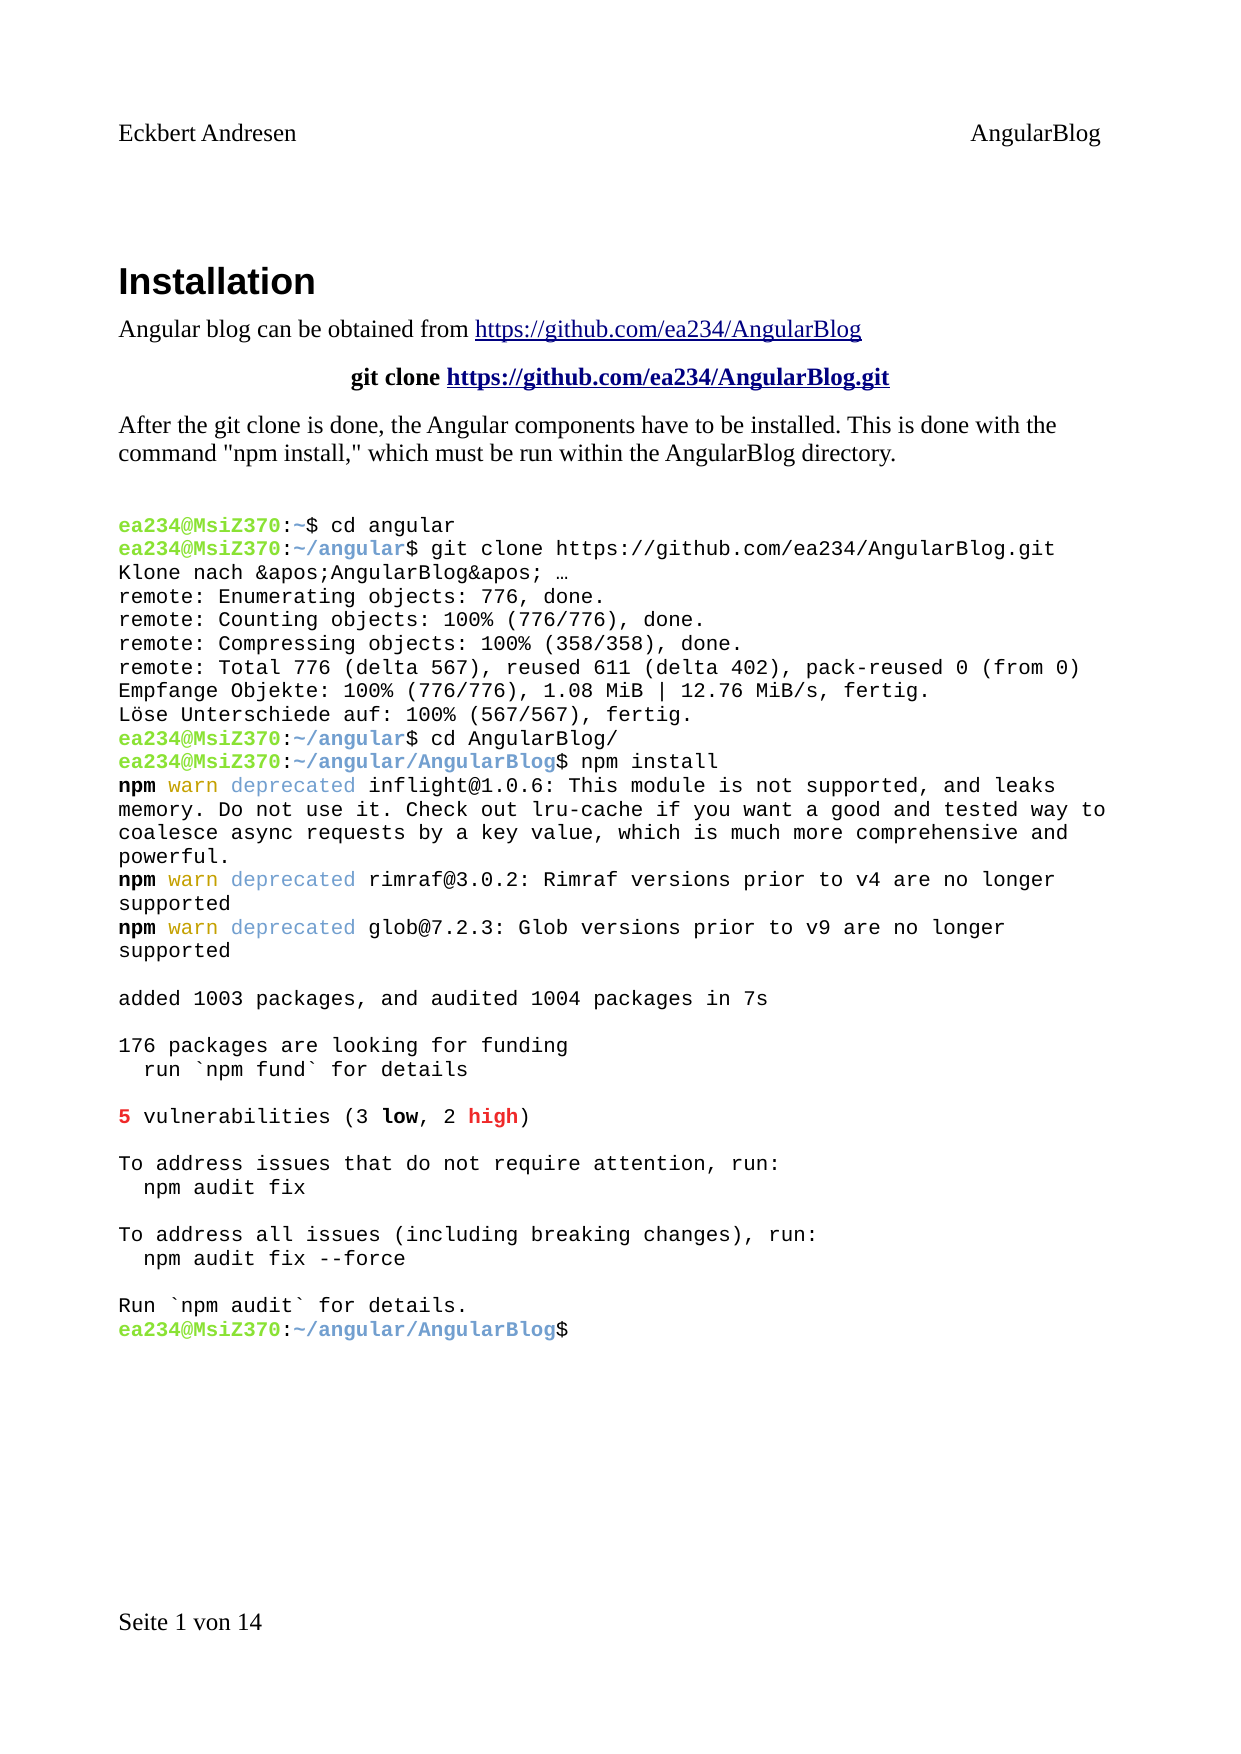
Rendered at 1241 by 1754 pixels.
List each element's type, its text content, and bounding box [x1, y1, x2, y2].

text ea234@MsiZ370:~$ cd angular [118, 515, 1122, 538]
text Run `npm audit` for details. [118, 1295, 1122, 1319]
text 5 vulnerabilities (3 low, 2 high) [118, 1106, 1122, 1129]
text After the git clone is done, the Angular components have to be installed. This is done with the command "npm install," which must be run within the AngularBlog directory. [118, 410, 1122, 467]
text Löse Unterschiede auf: 100% (567/567), fertig. [118, 704, 1122, 728]
text To address all issues (including breaking changes), run: [118, 1224, 1122, 1248]
text To address issues that do not require attention, run: [118, 1153, 1122, 1177]
text Empfange Objekte: 100% (776/776), 1.08 MiB | 12.76 MiB/s, fertig. [118, 680, 1122, 704]
text ea234@MsiZ370:~/angular/AngularBlog$ npm install [118, 751, 1122, 775]
text git clone https://github.com/ea234/AngularBlog.git [118, 362, 1122, 391]
text npm warn deprecated glob@7.2.3: Glob versions prior to v9 are no longer supported [118, 917, 1122, 964]
text 176 packages are looking for funding [118, 1035, 1122, 1059]
text Angular blog can be obtained from https://github.com/ea234/AngularBlog [118, 314, 1122, 343]
text remote: Enumerating objects: 776, done. [118, 586, 1122, 609]
text Klone nach &apos;AngularBlog&apos; … [118, 562, 1122, 586]
text npm audit fix [118, 1177, 1122, 1201]
text remote: Counting objects: 100% (776/776), done. [118, 609, 1122, 633]
text run `npm fund` for details [118, 1059, 1122, 1082]
text npm warn deprecated inflight@1.0.6: This module is not supported, and leaks memory. Do not use it. Check out lru-cache if you want a good and tested way to coalesce async requests by a key value, which is much more comprehensive and powerful. [118, 775, 1122, 869]
text ea234@MsiZ370:~/angular$ cd AngularBlog/ [118, 728, 1122, 751]
text remote: Compressing objects: 100% (358/358), done. [118, 633, 1122, 657]
text ea234@MsiZ370:~/angular/AngularBlog$ [118, 1319, 1122, 1342]
text remote: Total 776 (delta 567), reused 611 (delta 402), pack-reused 0 (from 0) [118, 657, 1122, 680]
text npm warn deprecated rimraf@3.0.2: Rimraf versions prior to v4 are no longer supported [118, 869, 1122, 917]
text npm audit fix --force [118, 1248, 1122, 1271]
subtitle Installation [118, 259, 1122, 302]
text ea234@MsiZ370:~/angular$ git clone https://github.com/ea234/AngularBlog.git [118, 538, 1122, 562]
text added 1003 packages, and audited 1004 packages in 7s [118, 988, 1122, 1011]
